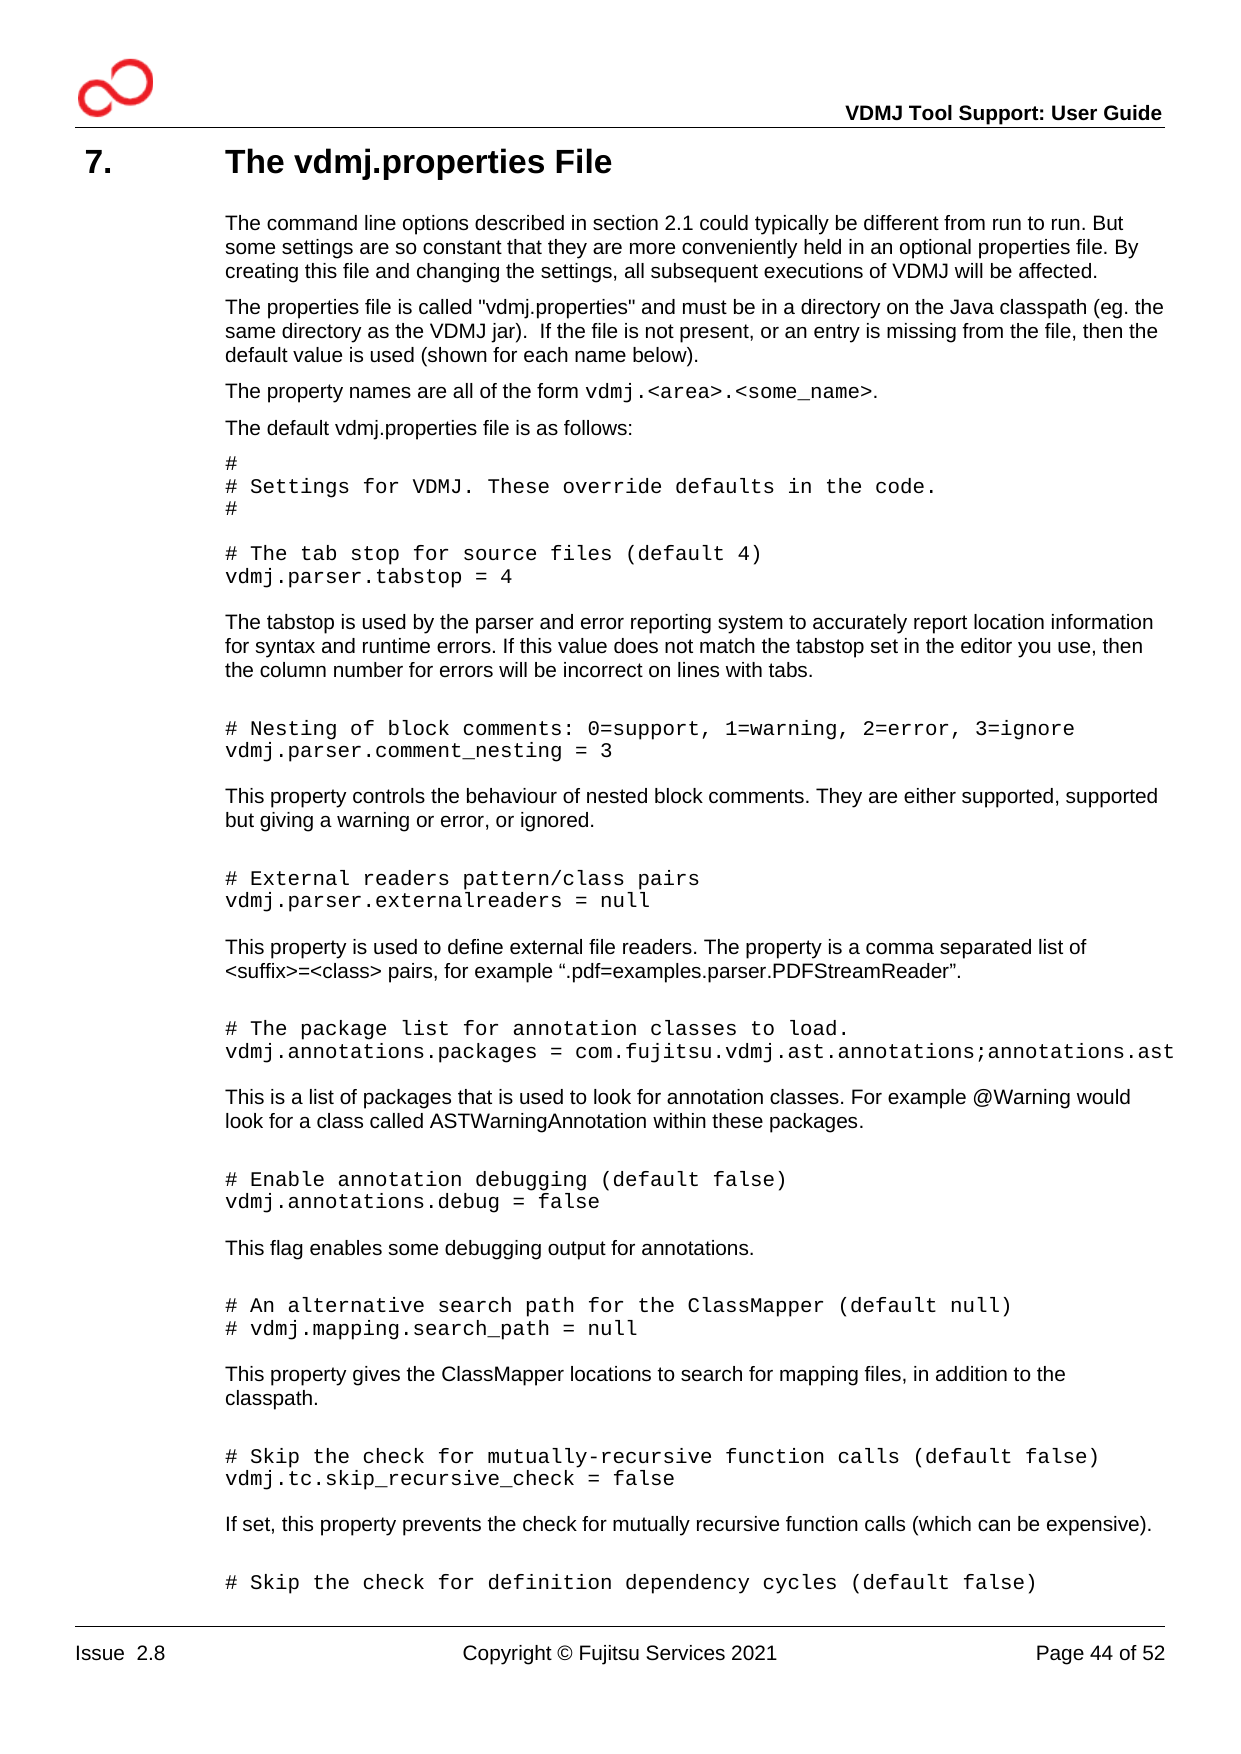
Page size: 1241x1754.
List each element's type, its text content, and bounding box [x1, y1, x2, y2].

text # [225, 453, 1165, 475]
text If set, this property prevents the check for mutually recursive function calls (which can be expensive). [225, 1513, 1165, 1537]
text vdmj.annotations.packages = com.fujitsu.vdmj.ast.annotations;annotations.ast [225, 1040, 1193, 1063]
picture [78, 52, 153, 127]
text # Skip the check for definition dependency cycles (default false) [225, 1572, 1165, 1594]
text # [225, 498, 1165, 520]
text This is a list of packages that is used to look for annotation classes. For example @Warning would look for a class called ASTWarningAnnotation within these packages. [225, 1085, 1165, 1133]
subtitle The vdmj.properties File [75, 143, 1165, 181]
text This property controls the behaviour of nested block comments. They are either supported, supported but giving a warning or error, or ignored. [225, 784, 1165, 832]
text This property is used to define external file readers. The property is a comma separated list of <suffix>=<class> pairs, for example “.pdf=examples.parser.PDFStreamReader”. [225, 935, 1165, 983]
text The properties file is called "vdmj.properties" and must be in a directory on the Java classpath (eg. the same directory as the VDMJ jar). If the file is not present, or an entry is missing from the file, then the default value is used (shown for each name below). [225, 295, 1165, 367]
text The tabstop is used by the parser and error reporting system to accurately report location information for syntax and runtime errors. If this value does not match the tabstop set in the editor you use, then the column number for errors will be incorrect on lines with tabs. [225, 610, 1165, 682]
text # vdmj.mapping.search_path = null [225, 1317, 1165, 1340]
text # Settings for VDMJ. These override defaults in the code. [225, 475, 1165, 498]
text vdmj.annotations.debug = false [225, 1191, 1165, 1213]
text vdmj.parser.tabstop = 4 [225, 565, 1165, 588]
text vdmj.parser.externalreaders = null [225, 890, 1165, 912]
text # The tab stop for source files (default 4) [225, 543, 1165, 565]
text This property gives the ClassMapper locations to search for mapping files, in addition to the classpath. [225, 1362, 1165, 1410]
text # External readers pattern/class pairs [225, 867, 1165, 890]
text # An alternative search path for the ClassMapper (default null) [225, 1295, 1165, 1317]
text The command line options described in section 2.1 could typically be different from run to run. But some settings are so constant that they are more conveniently held in an optional properties file. By creating this file and changing the settings, all subsequent executions of VDMJ will be affected. [225, 211, 1165, 283]
text # The package list for annotation classes to load. [225, 1018, 1165, 1040]
text # Skip the check for mutually-recursive function calls (default false) [225, 1445, 1165, 1468]
text This flag enables some debugging output for annotations. [225, 1236, 1165, 1260]
text vdmj.parser.comment_nesting = 3 [225, 739, 1165, 762]
text # Enable annotation debugging (default false) [225, 1168, 1165, 1191]
text The property names are all of the form vdmj.<area>.<some_name>. [225, 380, 1165, 404]
text The default vdmj.properties file is as follows: [225, 416, 1165, 440]
text vdmj.tc.skip_recursive_check = false [225, 1468, 1165, 1490]
text # Nesting of block comments: 0=support, 1=warning, 2=error, 3=ignore [225, 717, 1165, 739]
